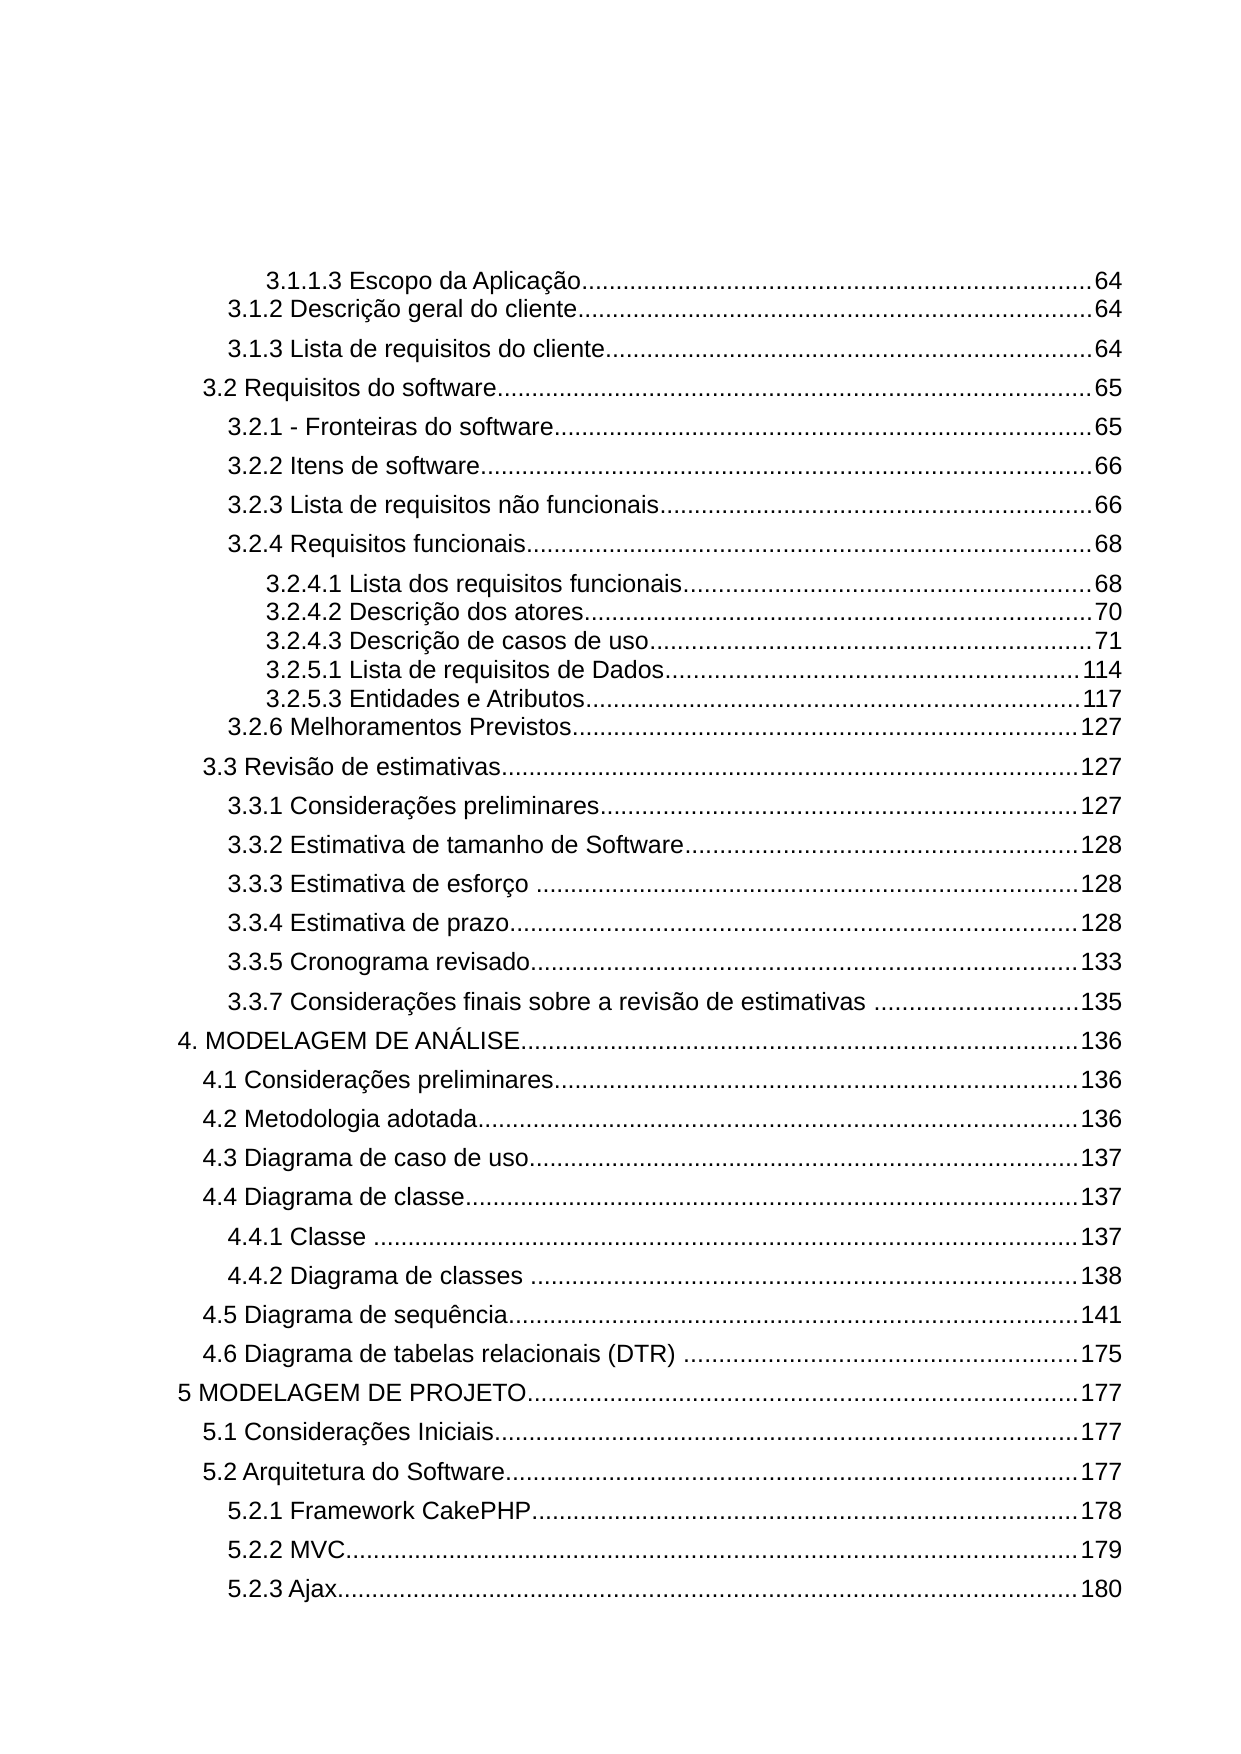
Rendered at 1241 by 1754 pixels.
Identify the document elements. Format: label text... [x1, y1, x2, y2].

text 4.4 Diagrama de classe 137 [202, 1182, 1122, 1211]
text 3.2.4.1 Lista dos requisitos funcionais 68 [266, 569, 1122, 597]
text 3.2 Requisitos do software 65 [202, 373, 1122, 402]
text 3.3.2 Estimativa de tamanho de Software 128 [227, 830, 1122, 859]
text 3.3.7 Considerações finais sobre a revisão de estimativas 135 [227, 987, 1122, 1015]
text 3.3.5 Cronograma revisado 133 [227, 947, 1122, 976]
text 5 MODELAGEM DE PROJETO 177 [177, 1378, 1122, 1407]
text 4.4.1 Classe 137 [227, 1222, 1122, 1250]
text 3.3.1 Considerações preliminares 127 [227, 791, 1122, 819]
text 3.2.4.3 Descrição de casos de uso 71 [266, 626, 1122, 655]
text 4.3 Diagrama de caso de uso 137 [202, 1143, 1122, 1172]
text 4. MODELAGEM DE ANÁLISE 136 [177, 1026, 1122, 1054]
text 5.2.1 Framework CakePHP 178 [227, 1496, 1122, 1524]
text 3.2.3 Lista de requisitos não funcionais 66 [227, 490, 1122, 519]
text 4.2 Metodologia adotada 136 [202, 1104, 1122, 1133]
text 4.1 Considerações preliminares 136 [202, 1065, 1122, 1094]
text 3.1.1.3 Escopo da Aplicação 64 [266, 266, 1122, 294]
text 5.2.2 MVC 179 [227, 1535, 1122, 1564]
text 3.3 Revisão de estimativas 127 [202, 752, 1122, 780]
text 3.2.2 Itens de software 66 [227, 451, 1122, 480]
text 5.1 Considerações Iniciais 177 [202, 1417, 1122, 1446]
text 3.3.4 Estimativa de prazo 128 [227, 908, 1122, 937]
text 5.2 Arquitetura do Software 177 [202, 1457, 1122, 1485]
text 4.6 Diagrama de tabelas relacionais (DTR) 175 [202, 1339, 1122, 1368]
text 3.2.6 Melhoramentos Previstos 127 [227, 712, 1122, 741]
text 3.2.5.3 Entidades e Atributos 117 [266, 684, 1122, 712]
text 3.1.3 Lista de requisitos do cliente 64 [227, 334, 1122, 362]
text 3.2.4 Requisitos funcionais 68 [227, 529, 1122, 558]
text 4.5 Diagrama de sequência 141 [202, 1300, 1122, 1329]
text 3.2.5.1 Lista de requisitos de Dados 114 [266, 655, 1122, 684]
text 5.2.3 Ajax 180 [227, 1574, 1122, 1603]
text 3.2.1 - Fronteiras do software 65 [227, 412, 1122, 441]
text 4.4.2 Diagrama de classes 138 [227, 1261, 1122, 1289]
text 3.2.4.2 Descrição dos atores 70 [266, 597, 1122, 626]
text 3.1.2 Descrição geral do cliente 64 [227, 294, 1122, 323]
text 3.3.3 Estimativa de esforço 128 [227, 869, 1122, 898]
